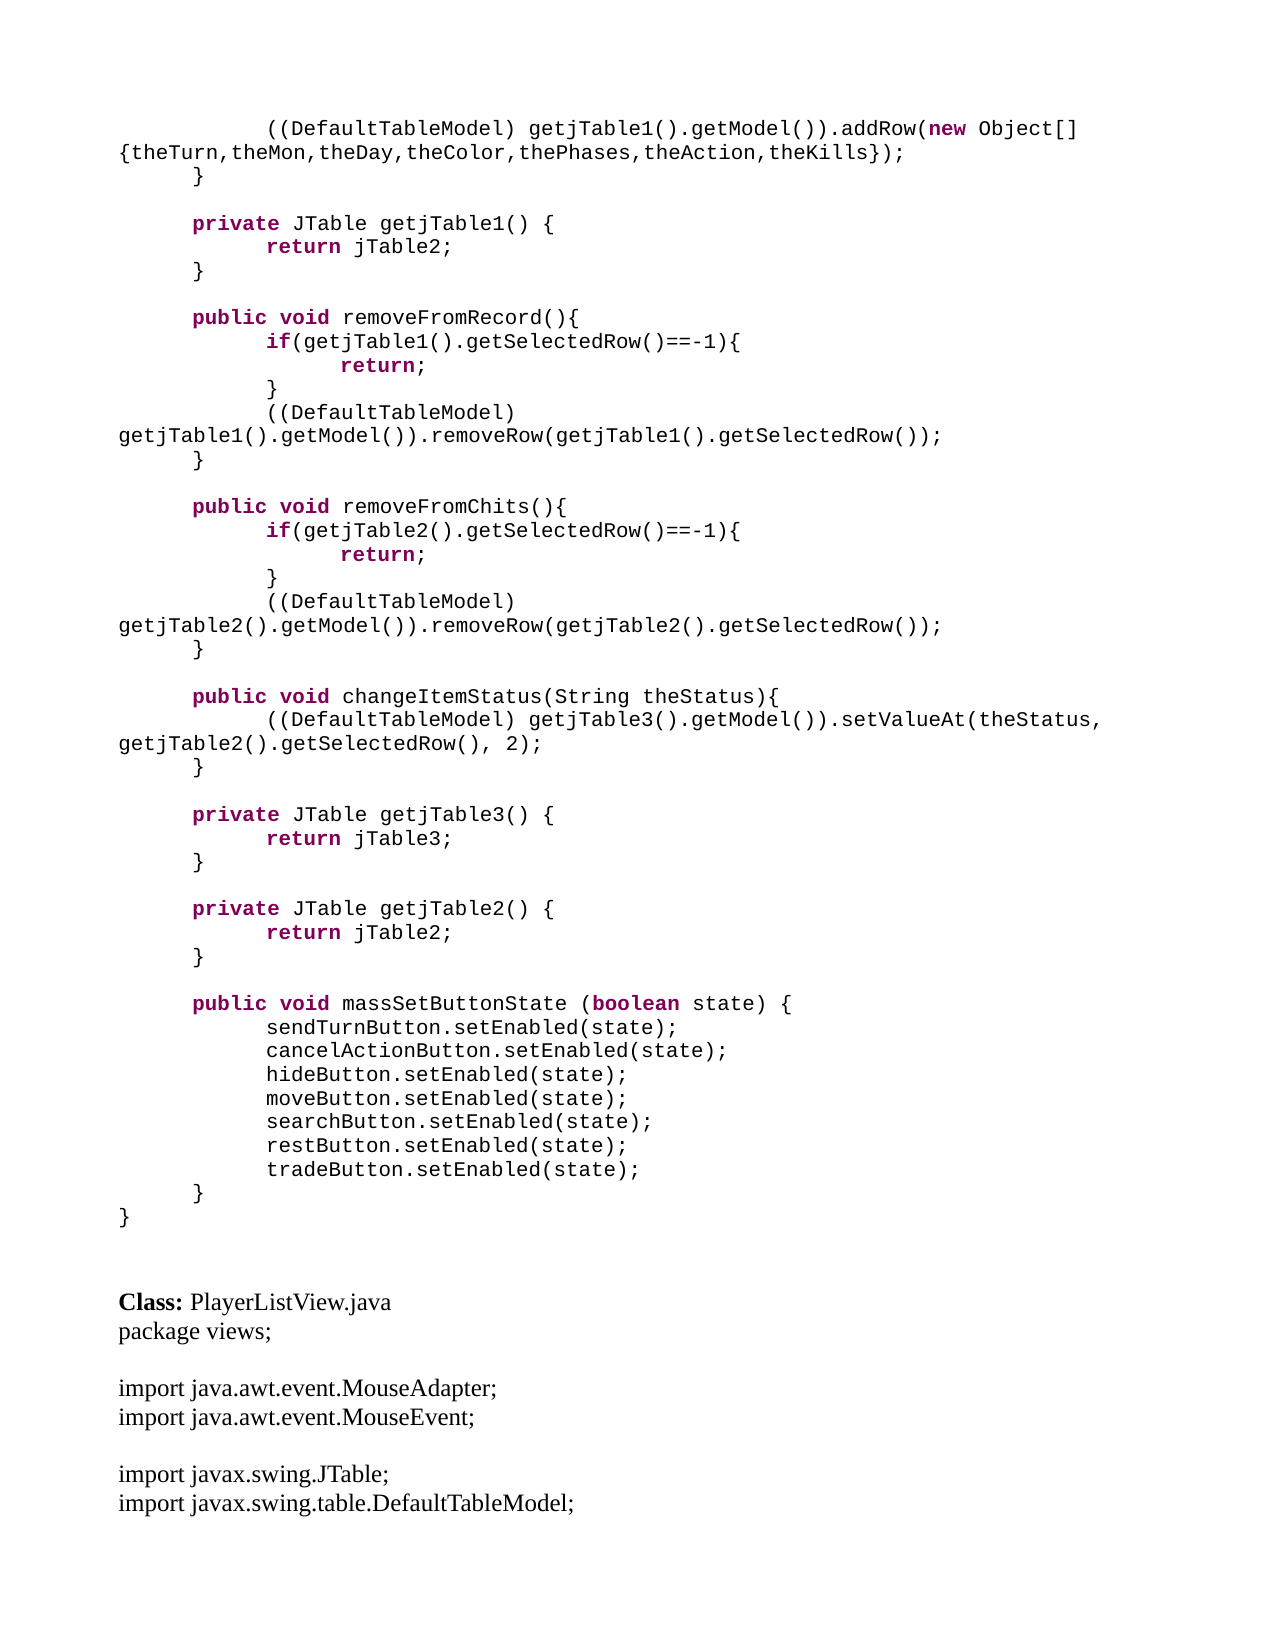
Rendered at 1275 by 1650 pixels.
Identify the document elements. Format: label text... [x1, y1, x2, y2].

text cancelActionButton.setEnabled(state); [118, 1040, 1157, 1064]
text ((DefaultTableModel) getjTable1().getModel()).removeRow(getjTable1().getSelectedRow()); [118, 402, 1157, 449]
text return jTable3; [118, 827, 1157, 851]
text } [118, 1182, 1157, 1206]
text } [118, 260, 1157, 284]
text } [118, 851, 1157, 875]
text } [118, 946, 1157, 969]
text moveButton.setEnabled(state); [118, 1088, 1157, 1111]
text searchButton.setEnabled(state); [118, 1111, 1157, 1135]
text } [118, 449, 1157, 473]
text hideButton.setEnabled(state); [118, 1064, 1157, 1088]
text public void changeItemStatus(String theStatus){ [118, 686, 1157, 709]
text } [118, 165, 1157, 189]
text return; [118, 544, 1157, 567]
text return jTable2; [118, 236, 1157, 260]
text import java.awt.event.MouseEvent; [118, 1402, 1157, 1431]
text private JTable getjTable2() { [118, 898, 1157, 922]
text public void removeFromRecord(){ [118, 307, 1157, 331]
text return jTable2; [118, 922, 1157, 946]
text if(getjTable2().getSelectedRow()==-1){ [118, 520, 1157, 544]
text import javax.swing.table.DefaultTableModel; [118, 1488, 1157, 1517]
text import javax.swing.JTable; [118, 1459, 1157, 1488]
text } [118, 567, 1157, 591]
text ((DefaultTableModel) getjTable3().getModel()).setValueAt(theStatus, getjTable2().getSelectedRow(), 2); [118, 709, 1157, 757]
text ((DefaultTableModel) getjTable2().getModel()).removeRow(getjTable2().getSelectedRow()); [118, 591, 1157, 638]
text restButton.setEnabled(state); [118, 1135, 1157, 1158]
text import java.awt.event.MouseAdapter; [118, 1373, 1157, 1402]
text Class: PlayerListView.java [118, 1287, 1157, 1316]
text } [118, 757, 1157, 780]
text } [118, 1206, 1157, 1229]
text } [118, 638, 1157, 662]
text return; [118, 354, 1157, 378]
text public void massSetButtonState (boolean state) { [118, 993, 1157, 1017]
text package views; [118, 1316, 1157, 1344]
text private JTable getjTable1() { [118, 213, 1157, 236]
text } [118, 378, 1157, 402]
text ((DefaultTableModel) getjTable1().getModel()).addRow(new Object[]{theTurn,theMon,theDay,theColor,thePhases,theAction,theKills}); [118, 118, 1157, 165]
text public void removeFromChits(){ [118, 496, 1157, 520]
text if(getjTable1().getSelectedRow()==-1){ [118, 331, 1157, 354]
text private JTable getjTable3() { [118, 804, 1157, 827]
text sendTurnButton.setEnabled(state); [118, 1017, 1157, 1040]
text tradeButton.setEnabled(state); [118, 1158, 1157, 1182]
